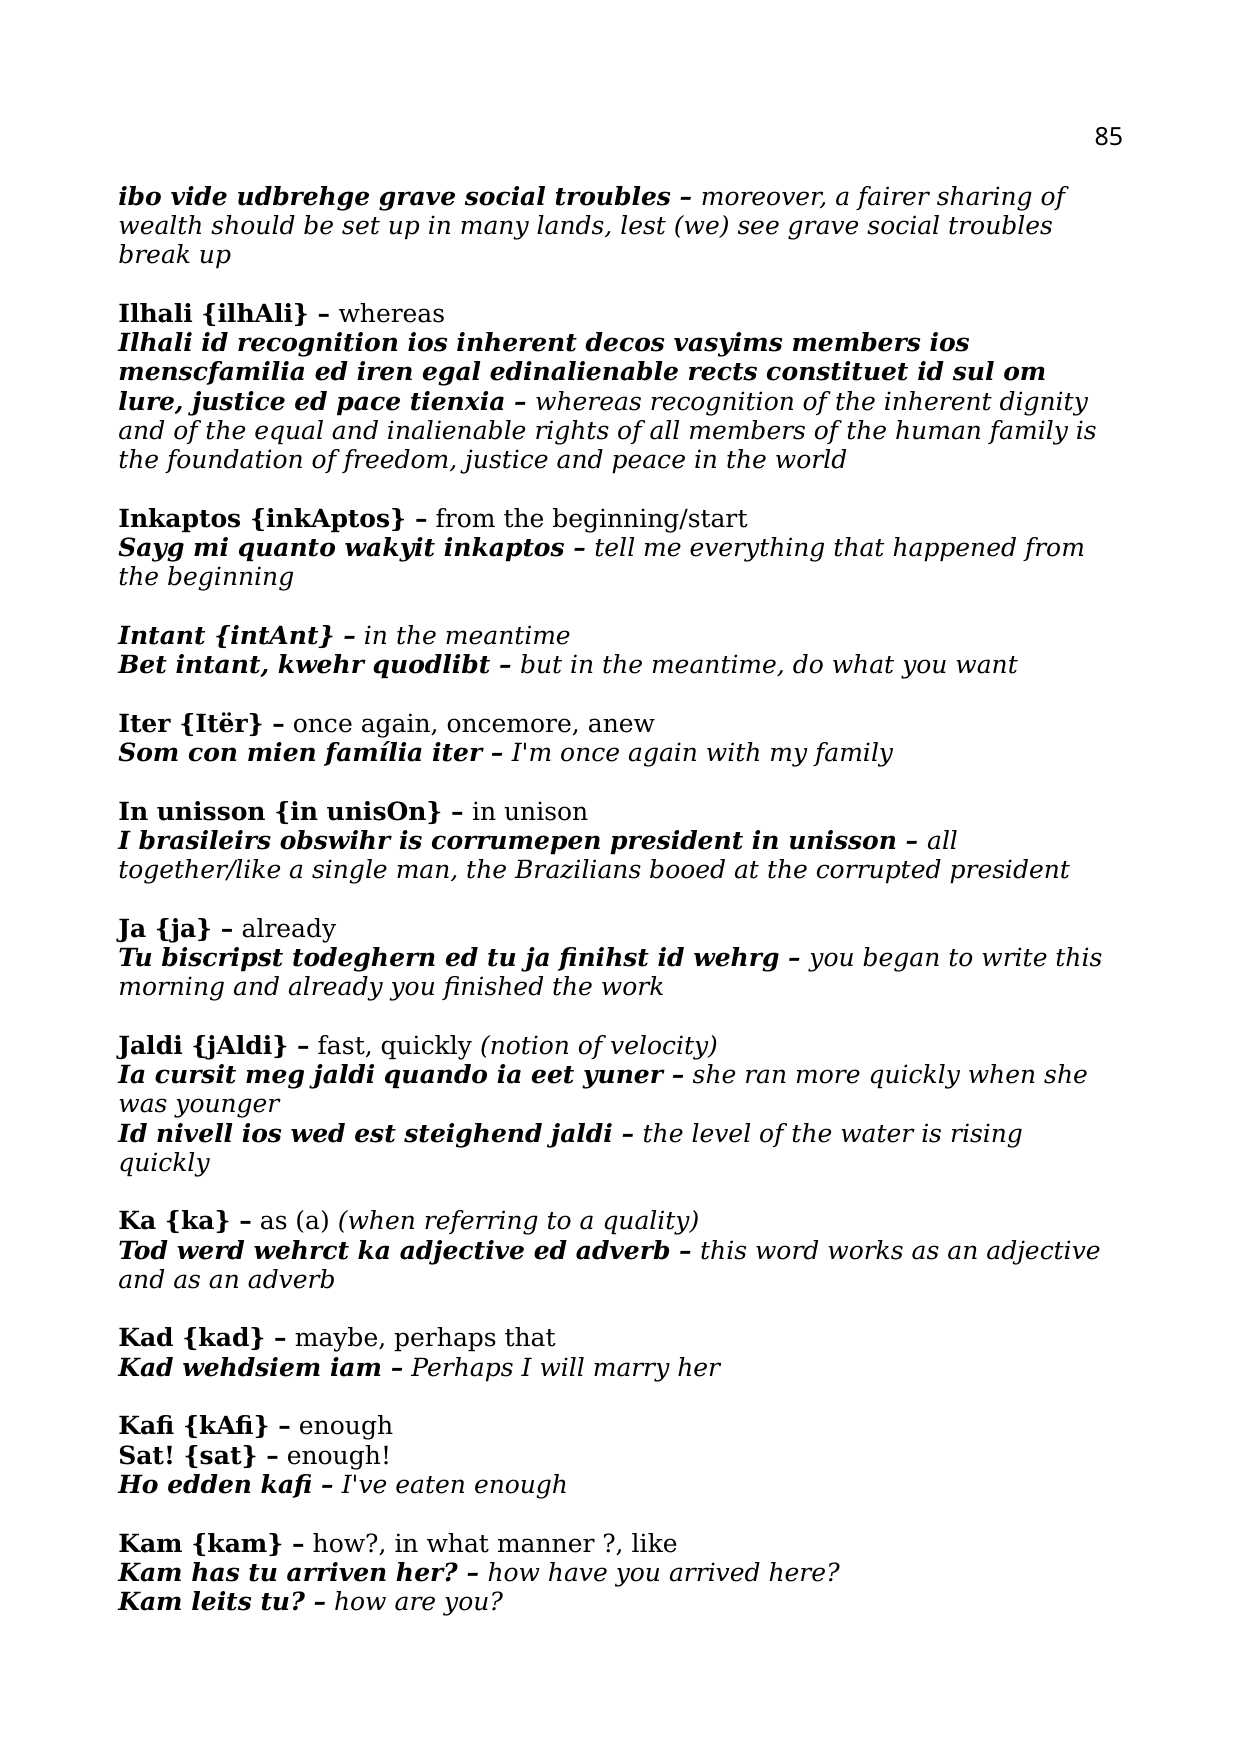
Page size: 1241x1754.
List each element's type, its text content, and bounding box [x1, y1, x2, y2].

text Bet intant, kwehr quodlibt – but in the meantime, do what you want [118, 650, 1123, 679]
text Kad {kad} – maybe, perhaps that [118, 1323, 1123, 1353]
text Id nivell ios wed est steighend jaldi – the level of the water is rising quickly [118, 1118, 1123, 1177]
text Tod werd wehrct ka adjective ed adverb – this word works as an adjective and as an adverb [118, 1236, 1123, 1294]
text Inkaptos {inkAptos} – from the beginning/start [118, 503, 1123, 533]
text Kam {kam} – how?, in what manner ?, like [118, 1528, 1123, 1558]
text Ho edden kafi – I've eaten enough [118, 1470, 1123, 1499]
text Ja {ja} – already [118, 913, 1123, 943]
text ibo vide udbrehge grave social troubles – moreover, a fairer sharing of wealth should be set up in many lands, lest (we) see grave social troubles break up [118, 182, 1123, 269]
text Kam has tu arriven her? – how have you arrived here? [118, 1558, 1123, 1587]
text Som con mien família iter – I'm once again with my family [118, 738, 1123, 767]
text Intant {intAnt} – in the meantime [118, 621, 1123, 650]
text Sat! {sat} – enough! [118, 1441, 1123, 1470]
text Ia cursit meg jaldi quando ia eet yuner – she ran more quickly when she was younger [118, 1060, 1123, 1118]
text Ka {ka} – as (a) (when referring to a quality) [118, 1206, 1123, 1236]
text Ilhali {ilhAli} – whereas [118, 298, 1123, 328]
text Ilhali id recognition ios inherent decos vasyims members ios menscfamilia ed iren egal edinalienable rects constituet id sul om lure, justice ed pace tienxia – whereas recognition of the inherent dignity and of the equal and inalienable rights of all members of the human family is the foundation of freedom, justice and peace in the world [118, 328, 1123, 474]
text Kam leits tu? – how are you? [118, 1587, 1123, 1617]
text Iter {Itër} – once again, oncemore, anew [118, 708, 1123, 738]
text In unisson {in unisOn} – in unison [118, 796, 1123, 826]
text Sayg mi quanto wakyit inkaptos – tell me everything that happened from the beginning [118, 533, 1123, 591]
text Tu biscripst todeghern ed tu ja finihst id wehrg – you began to write this morning and already you finished the work [118, 943, 1123, 1001]
text Jaldi {jAldi} – fast, quickly (notion of velocity) [118, 1031, 1123, 1060]
text Kad wehdsiem iam – Perhaps I will marry her [118, 1353, 1123, 1382]
text Kafi {kAfi} – enough [118, 1411, 1123, 1441]
text I brasileirs obswihr is corrumepen president in unisson – all together/like a single man, the Brazilians booed at the corrupted president [118, 826, 1123, 884]
